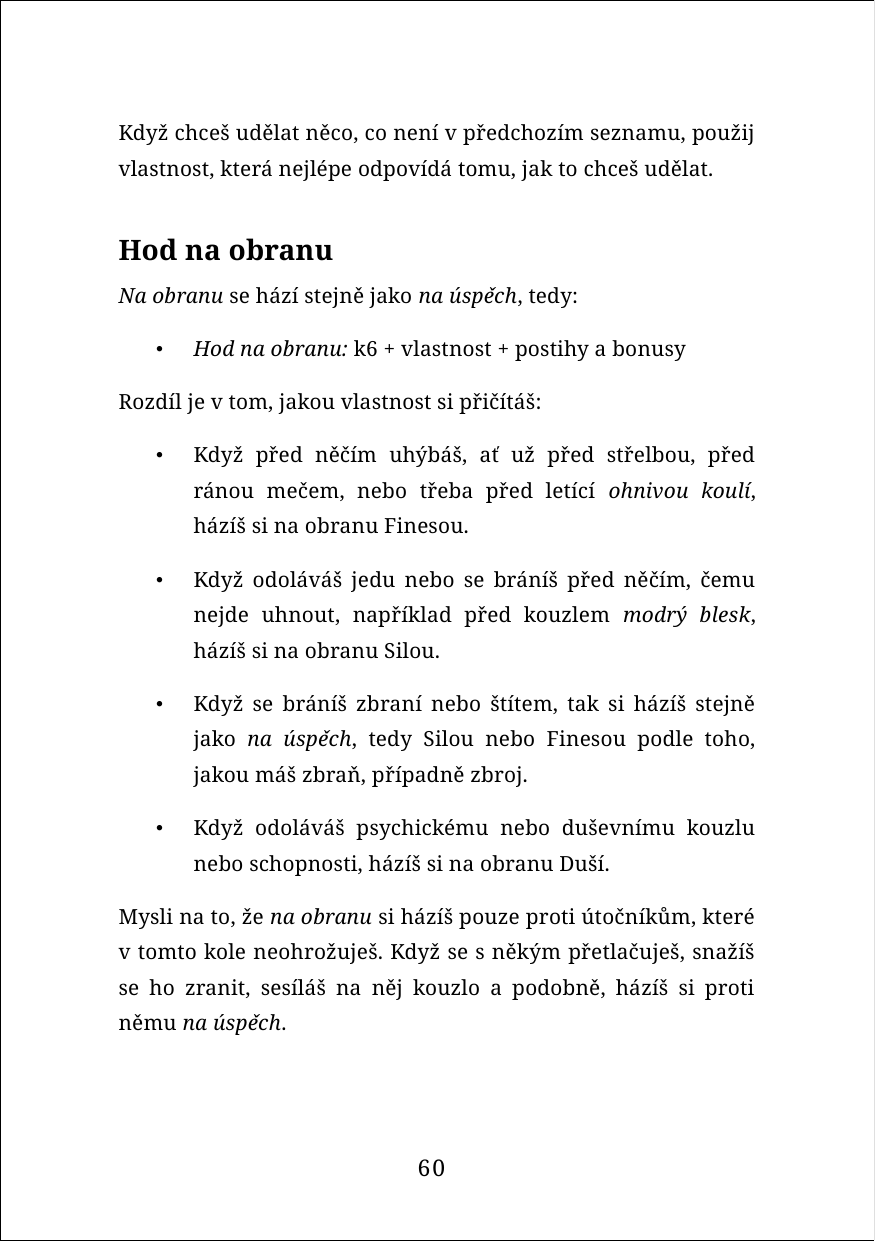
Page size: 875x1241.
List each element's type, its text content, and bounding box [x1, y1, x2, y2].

text Když chceš udělat něco, co není v předchozím seznamu, použij vlastnost, která nejlépe odpovídá tomu, jak to chceš udělat. [118, 118, 756, 182]
text Rozdíl je v tom, jakou vlastnost si přičítáš: [118, 387, 756, 416]
text Na obranu se hází stejně jako na úspěch, tedy: [118, 281, 756, 309]
list Když odoláváš psychickému nebo duševnímu kouzlu nebo schopnosti, házíš si na obranu Duší. [156, 813, 756, 877]
list Hod na obranu: k6 + vlastnost + postihy a bonusy [156, 334, 756, 362]
subtitle Hod na obranu [118, 231, 756, 269]
list Když se bráníš zbraní nebo štítem, tak si házíš stejně jako na úspěch, tedy Silou nebo Finesou podle toho, jakou máš zbraň, případně zbroj. [156, 689, 756, 788]
list Když před něčím uhýbáš, ať už před střelbou, před ránou mečem, nebo třeba před letící ohnivou koulí, házíš si na obranu Finesou. [156, 440, 756, 540]
text Mysli na to, že na obranu si házíš pouze proti útočníkům, které v tomto kole neohrožuješ. Když se s někým přetlačuješ, snažíš se ho zranit, sesíláš na něj kouzlo a podobně, házíš si proti němu na úspěch. [118, 902, 756, 1037]
list Když odoláváš jedu nebo se bráníš před něčím, čemu nejde uhnout, například před kouzlem modrý blesk, házíš si na obranu Silou. [156, 565, 756, 664]
